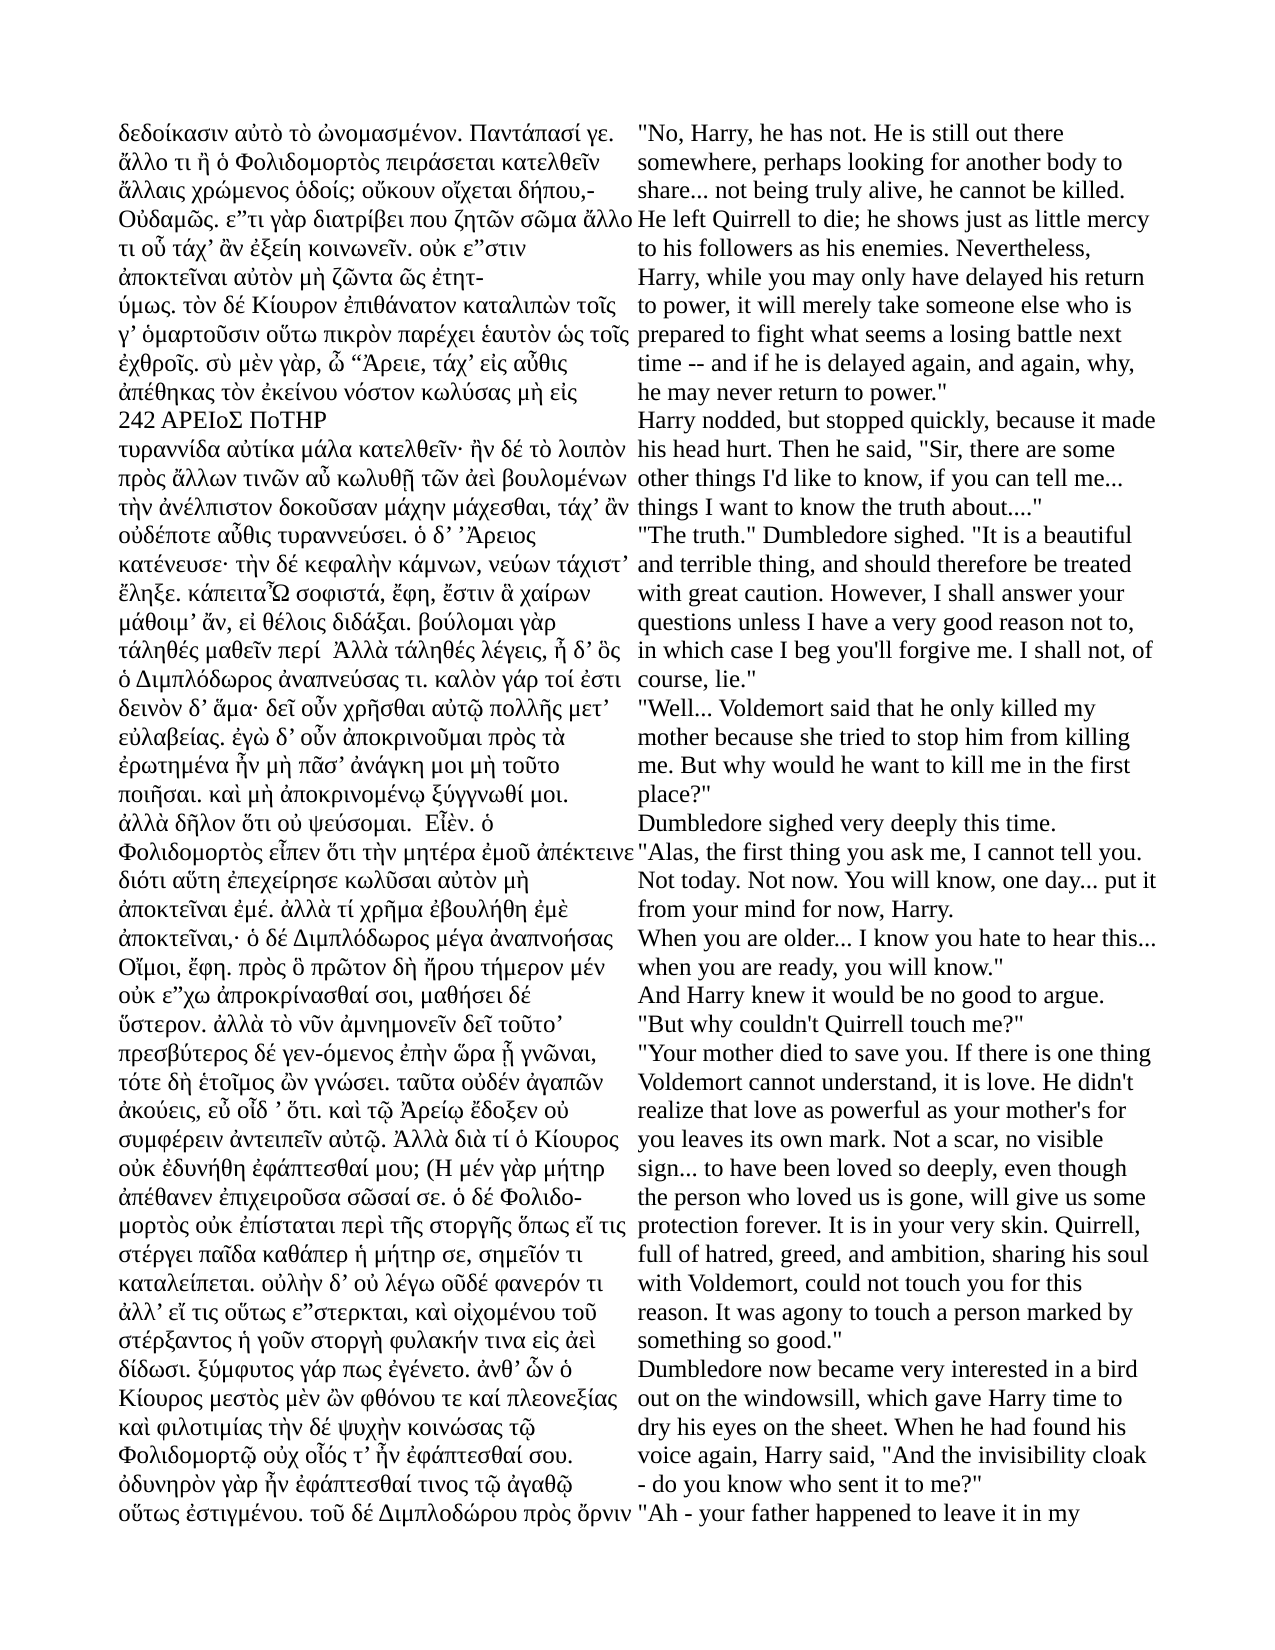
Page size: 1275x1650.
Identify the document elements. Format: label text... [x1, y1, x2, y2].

table_cell δεδοίκασιν αὐτὸ τὸ ὠνομασμένον. Παντάπασί γε. ἄλλο τι ἢ ὁ Φολιδομορτὸς πειράσεται κατελθεῖν ἄλλαις χρώμενος ὁδοίς; οὔκουν οἴχεται δήπου,- Οὐδαμῶς. ε”τι γὰρ διατρίβει που ζητῶν σῶμα ἄλλο τι οὗ τάχ’ ἂν ἐξείη κοινωνεῖν. οὐκ ε”στιν ἀποκτεῖναι αὐτὸν μὴ ζῶντα ῶς ἐτητ- ύμως. τὸν δέ Κίουρον ἐπιθάνατον καταλιπὼν τοῖς γ’ ὁμαρτοῦσιν οὕτω πικρὸν παρέχει ἑαυτὸν ὡς τοῖς ἐχθροῖς. σὺ μὲν γὰρ, ὦ “Ἀρειε, τάχ’ εἰς αὖθις ἀπέθηκας τὸν ἐκείνου νόστον κωλύσας μὴ εἰς 242 ΑΡΕΙοΣ ΠοΤΗΡ τυραννίδα αὐτίκα μάλα κατελθεῖν· ἢν δέ τὸ λοιπὸν πρὸς ἄλλων τινῶν αὖ κωλυθῇ τῶν ἀεὶ βουλομένων τὴν ἀνέλπιστον δοκοῦσαν μάχην μάχεσθαι, τάχ’ ἂν οὐδέποτε αὖθις τυραννεύσει. ὁ δ’ ’Ἀρειος κατένευσε· τὴν δέ κεφαλὴν κάμνων, νεύων τάχιστ’ ἔληξε. κάπειταὮ σοφιστά, ἔφη, ἔστιν ἃ χαίρων μάθοιμ’ ἄν, εἰ θέλοις διδάξαι. βούλομαι γὰρ τάληθές μαθεῖν περί Ἀλλὰ τάληθές λέγεις, ἦ δ’ ὃς ὁ Διμπλόδωρος ἀναπνεύσας τι. καλὸν γάρ τοί ἐστι δεινὸν δ’ ἅμα· δεῖ οὖν χρῆσθαι αὐτῷ πολλῆς μετ’ εὐλαβείας. ἐγὼ δ’ οὖν ἀποκρινοῦμαι πρὸς τὰ ἐρωτημένα ἦν μὴ πᾶσ’ ἀνάγκη μοι μὴ τοῦτο ποιῆσαι. καὶ μὴ ἀποκρινομένῳ ξύγγνωθί μοι. ἀλλὰ δῆλον ὅτι οὐ ψεύσομαι. Εἶὲν. ὁ Φολιδομορτὸς εἶπεν ὅτι τὴν μητέρα ἐμοῦ ἀπέκτεινε διότι αὕτη ἐπεχείρησε κωλῦσαι αὐτὸν μὴ ἀποκτεῖναι ἐμέ. ἀλλὰ τί χρῆμα ἐβουλήθη ἐμὲ ἀποκτεῖναι,· ὁ δέ Διμπλόδωρος μέγα ἀναπνοήσας Οἴμοι, ἔφη. πρὸς ὃ πρῶτον δὴ ἤρου τήμερον μέν οὐκ ε”χω ἀπροκρίνασθαί σοι, μαθήσει δέ ὕστερον. ἀλλὰ τὸ νῦν ἀμνημονεῖν δεῖ τοῦτο’ πρεσβύτερος δέ γεν-όμενος ἐπὴν ὥρα ᾗ γνῶναι, τότε δὴ ἑτοῖμος ὢν γνώσει. ταῦτα οὐδέν ἀγαπῶν ἀκούεις, εὖ οἶδ ’ ὅτι. καὶ τῷ Ἀρείῳ ἔδοξεν οὐ συμφέρειν ἀντειπεῖν αὐτῷ. Ἀλλὰ διὰ τί ὁ Κίουρος οὐκ ἐδυνήθη ἐφάπτεσθαί μου; (Η μέν γὰρ μήτηρ ἀπέθανεν ἐπιχειροῦσα σῶσαί σε. ὁ δέ Φολιδο- μορτὸς οὐκ ἐπίσταται περὶ τῆς στοργῆς ὅπως εἴ τις στέργει παῖδα καθάπερ ἡ μήτηρ σε, σημεῖόν τι καταλείπεται. οὐλὴν δ’ οὐ λέγω οῦδέ φανερόν τι ἀλλ’ εἴ τις οὕτως ε”στερκται, καὶ οἰχομένου τοῦ στέρξαντος ἡ γοῦν στοργὴ φυλακήν τινα εἰς ἀεὶ δίδωσι. ξύμφυτος γάρ πως ἐγένετο. ἀνθ’ ὧν ὁ Κίουρος μεστὸς μὲν ὢν φθόνου τε καί πλεονεξίας καὶ φιλοτιμίας τὴν δέ ψυχὴν κοινώσας τῷ Φολιδομορτῷ οὐχ οἶός τ’ ἦν ἐφάπτεσθαί σου. ὀδυνηρὸν γὰρ ἦν ἐφάπτεσθαί τινος τῷ ἀγαθῷ οὕτως ἐστιγμένου. τοῦ δέ Διμπλοδώρου πρὸς ὄρνιν [118, 118, 637, 1527]
table_cell "No, Harry, he has not. He is still out there somewhere, perhaps looking for another body to share... not being truly alive, he cannot be killed. He left Quirrell to die; he shows just as little mercy to his followers as his enemies. Nevertheless, Harry, while you may only have delayed his return to power, it will merely take someone else who is prepared to fight what seems a losing battle next time -- and if he is delayed again, and again, why, he may never return to power." Harry nodded, but stopped quickly, because it made his head hurt. Then he said, "Sir, there are some other things I'd like to know, if you can tell me... things I want to know the truth about...." "The truth." Dumbledore sighed. "It is a beautiful and terrible thing, and should therefore be treated with great caution. However, I shall answer your questions unless I have a very good reason not to, in which case I beg you'll forgive me. I shall not, of course, lie." "Well... Voldemort said that he only killed my mother because she tried to stop him from killing me. But why would he want to kill me in the first place?" Dumbledore sighed very deeply this time. "Alas, the first thing you ask me, I cannot tell you. Not today. Not now. You will know, one day... put it from your mind for now, Harry. When you are older... I know you hate to hear this... when you are ready, you will know." And Harry knew it would be no good to argue. "But why couldn't Quirrell touch me?" "Your mother died to save you. If there is one thing Voldemort cannot understand, it is love. He didn't realize that love as powerful as your mother's for you leaves its own mark. Not a scar, no visible sign... to have been loved so deeply, even though the person who loved us is gone, will give us some protection forever. It is in your very skin. Quirrell, full of hatred, greed, and ambition, sharing his soul with Voldemort, could not touch you for this reason. It was agony to touch a person marked by something so good." Dumbledore now became very interested in a bird out on the windowsill, which gave Harry time to dry his eyes on the sheet. When he had found his voice again, Harry said, "And the invisibility cloak - do you know who sent it to me?" "Ah - your father happened to leave it in my [637, 118, 1157, 1527]
